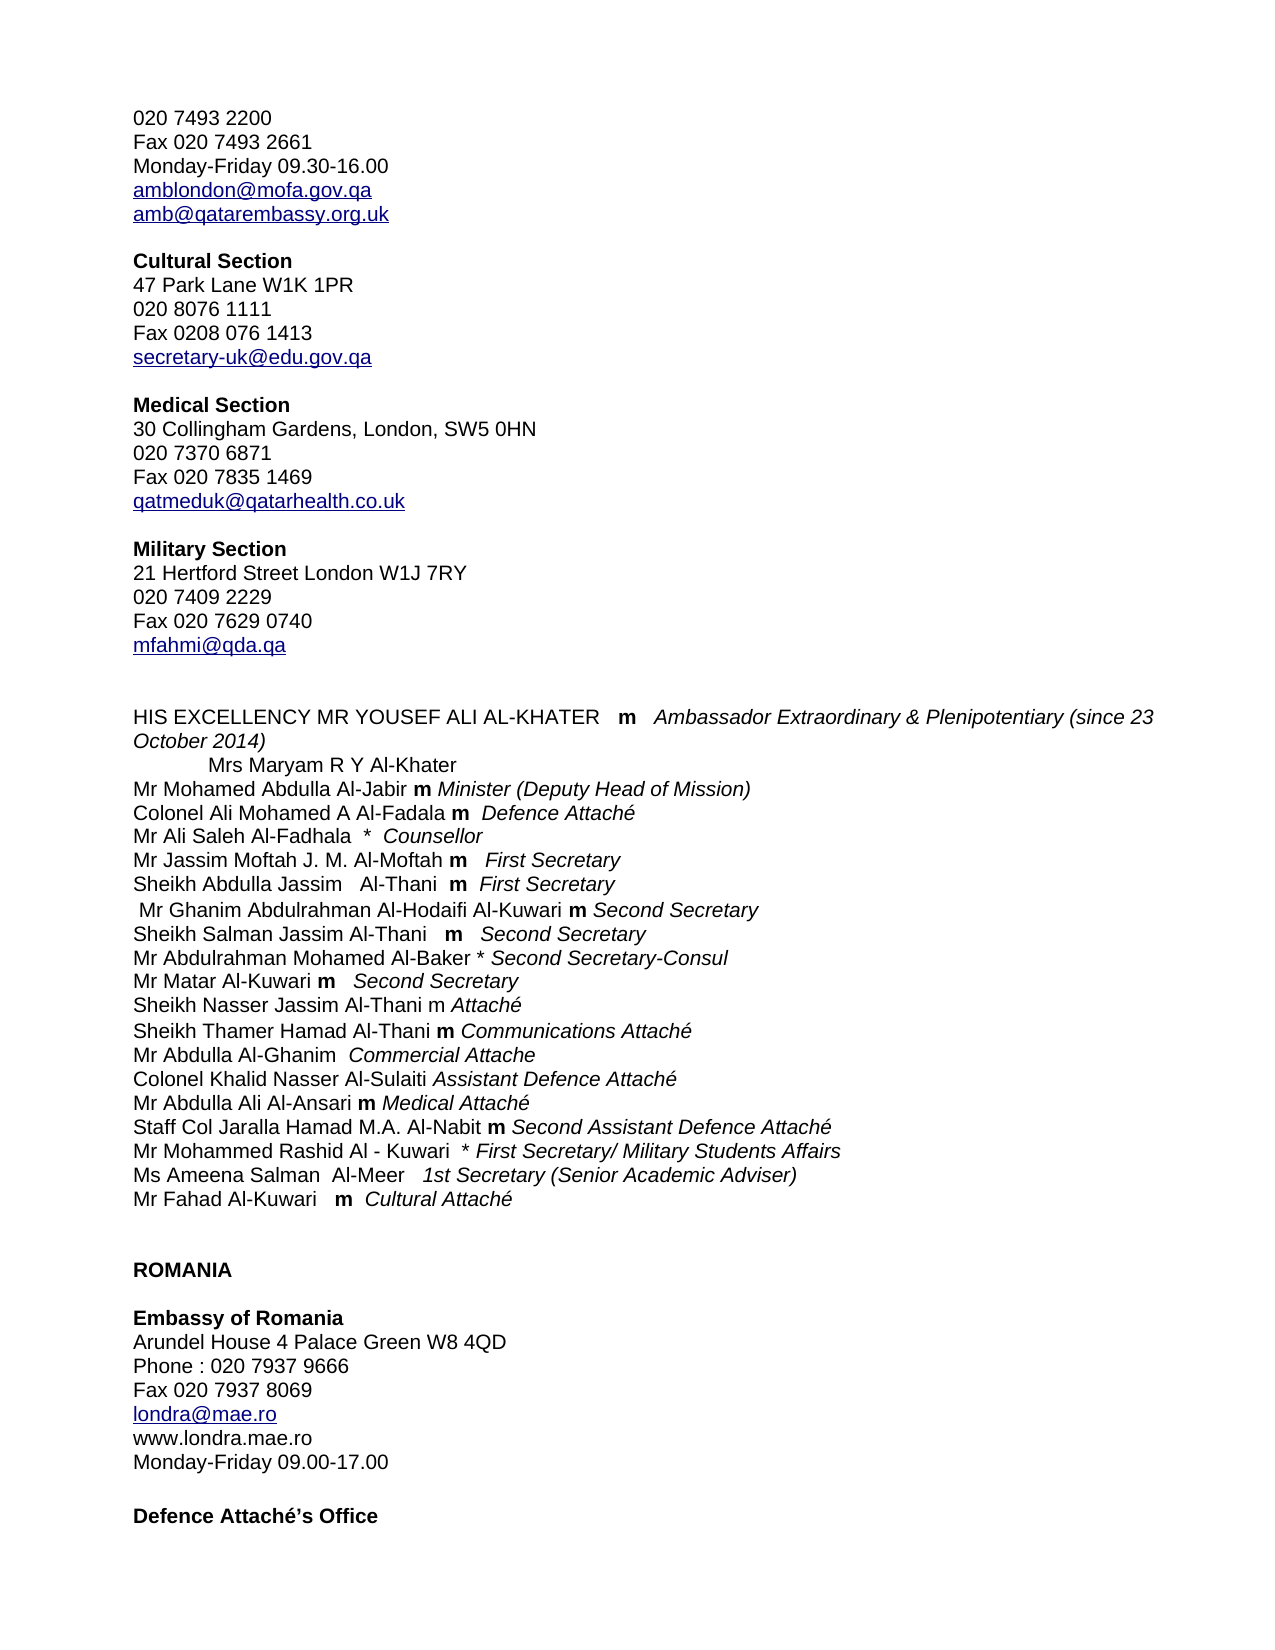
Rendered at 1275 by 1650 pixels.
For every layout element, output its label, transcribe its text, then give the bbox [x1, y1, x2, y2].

text Monday-Friday 09.30-16.00 [133, 153, 1181, 177]
text Arundel House 4 Palace Green W8 4QD [133, 1330, 1181, 1354]
text HIS EXCELLENCY MR YOUSEF ALI AL-KHATER m Ambassador Extraordinary & Plenipotentiary (since 23 October 2014) [133, 704, 1181, 752]
text amb@qatarembassy.org.uk [133, 201, 1181, 225]
text londra@mae.ro [133, 1402, 1181, 1426]
text Fax 0208 076 1413 [133, 321, 1181, 345]
text Mr Ali Saleh Al-Fadhala * Counsellor [133, 824, 1181, 848]
text Mr Jassim Moftah J. M. Al-Moftah m First Secretary [133, 848, 1181, 872]
text Mrs Maryam R Y Al-Khater [133, 752, 1181, 776]
text secretary-uk@edu.gov.qa [133, 345, 1181, 369]
text Mr Mohammed Rashid Al - Kuwari * First Secretary/ Military Students Affairs [133, 1138, 1181, 1162]
text Sheikh Abdulla Jassim Al-Thani m First Secretary [133, 872, 1181, 896]
text 020 7493 2200 [133, 106, 1181, 129]
text 020 7409 2229 [133, 585, 1181, 609]
text Military Section [133, 537, 1181, 561]
text Ms Ameena Salman Al-Meer 1st Secretary (Senior Academic Adviser) [133, 1162, 1181, 1186]
text amblondon@mofa.gov.qa [133, 177, 1181, 201]
text Fax 020 7835 1469 [133, 465, 1181, 489]
text Monday-Friday 09.00-17.00 [133, 1450, 1181, 1474]
text Fax 020 7629 0740 [133, 609, 1181, 633]
text Mr Abdulla Ali Al-Ansari m Medical Attaché [133, 1091, 1181, 1114]
text Mr Mohamed Abdulla Al-Jabir m Minister (Deputy Head of Mission) [133, 776, 1181, 800]
text Mr Abdulrahman Mohamed Al-Baker * Second Secretary-Consul [133, 945, 1181, 969]
text Phone : 020 7937 9666 [133, 1354, 1181, 1378]
text Fax 020 7937 8069 [133, 1378, 1181, 1402]
text qatmeduk@qatarhealth.co.uk [133, 489, 1181, 513]
text Sheikh Salman Jassim Al-Thani m Second Secretary [133, 921, 1181, 945]
text 020 8076 1111 [133, 297, 1181, 321]
text Cultural Section [133, 249, 1181, 273]
text Fax 020 7493 2661 [133, 129, 1181, 153]
text 30 Collingham Gardens, London, SW5 0HN [133, 417, 1181, 441]
text Defence Attaché’s Office [133, 1504, 1181, 1528]
text Colonel Khalid Nasser Al-Sulaiti Assistant Defence Attaché [133, 1067, 1181, 1091]
text 21 Hertford Street London W1J 7RY [133, 561, 1181, 585]
text Mr Fahad Al-Kuwari m Cultural Attaché [133, 1186, 1181, 1210]
text Colonel Ali Mohamed A Al-Fadala m Defence Attaché [133, 800, 1181, 824]
text 020 7370 6871 [133, 441, 1181, 465]
text mfahmi@qda.qa [133, 633, 1181, 657]
text Mr Abdulla Al-Ghanim Commercial Attache [133, 1043, 1181, 1067]
subtitle ROMANIA [133, 1258, 1181, 1282]
text Staff Col Jaralla Hamad M.A. Al-Nabit m Second Assistant Defence Attaché [133, 1114, 1181, 1138]
text Sheikh Thamer Hamad Al-Thani m Communications Attaché [133, 1019, 1181, 1043]
text 47 Park Lane W1K 1PR [133, 273, 1181, 297]
text Embassy of Romania [133, 1306, 1181, 1330]
text Mr Matar Al-Kuwari m Second Secretary [133, 969, 1181, 993]
text www.londra.mae.ro [133, 1426, 1181, 1450]
text Sheikh Nasser Jassim Al-Thani m Attaché [133, 993, 1181, 1017]
text Mr Ghanim Abdulrahman Al-Hodaifi Al-Kuwari m Second Secretary [133, 897, 1181, 921]
text Medical Section [133, 393, 1181, 417]
